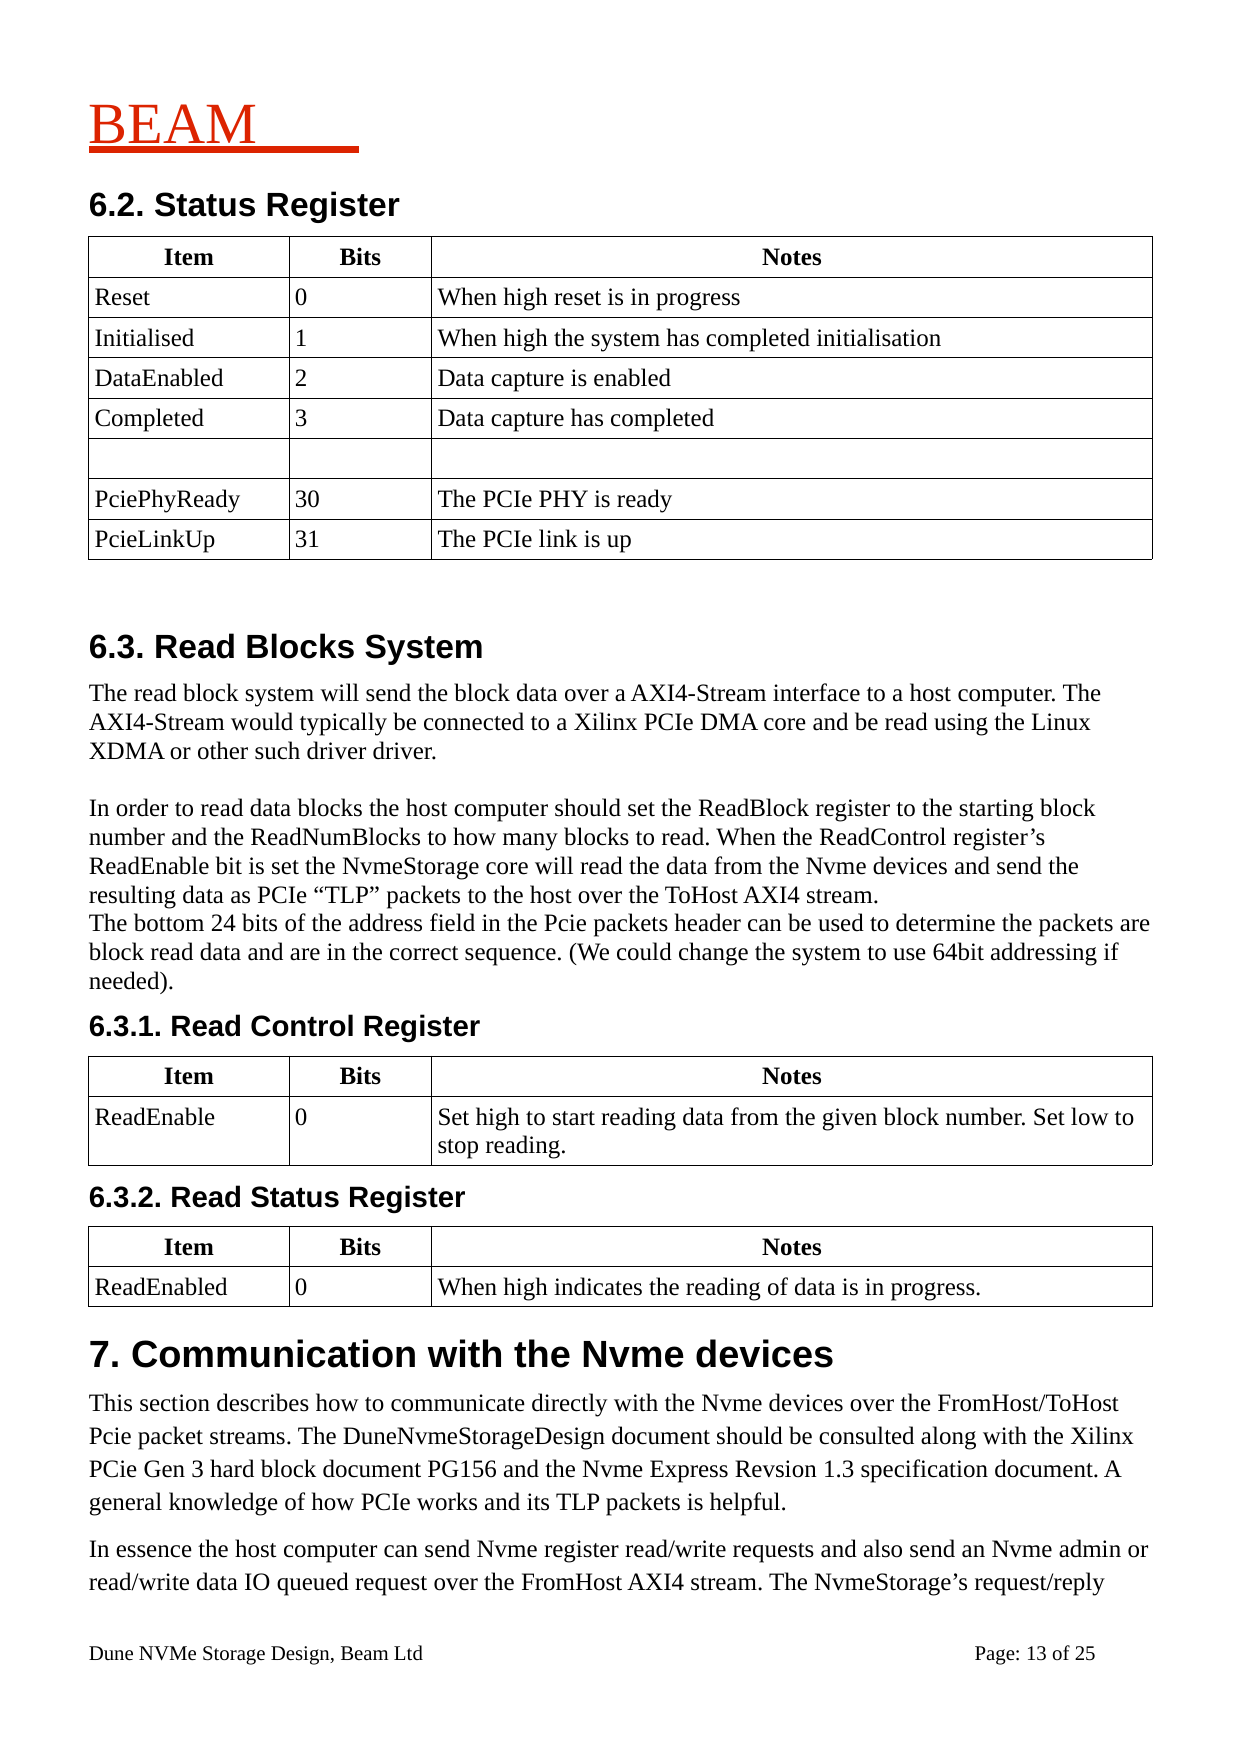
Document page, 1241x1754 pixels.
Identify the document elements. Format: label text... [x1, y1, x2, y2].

table_cell 31 [290, 520, 431, 559]
table_cell 0 [290, 278, 431, 317]
text In essence the host computer can send Nvme register read/write requests and also send an Nvme admin or read/write data IO queued request over the FromHost AXI4 stream. The NvmeStorage’s request/reply [88, 1534, 1152, 1596]
table_cell The PCIe PHY is ready [432, 479, 1152, 518]
subtitle Communication with the Nvme devices [88, 1332, 1152, 1375]
table_header Bits [290, 1057, 431, 1096]
subtitle Read Control Register [88, 1009, 1152, 1043]
table_cell When high reset is in progress [432, 278, 1152, 317]
table_header Item [89, 1057, 289, 1096]
table_header Bits [290, 1227, 431, 1266]
table_cell Reset [89, 278, 289, 317]
table_header Item [89, 237, 289, 277]
table_cell When high the system has completed initialisation [432, 318, 1152, 357]
table_cell 2 [290, 358, 431, 397]
table_cell Data capture is enabled [432, 358, 1152, 397]
table_cell Initialised [89, 318, 289, 357]
table_cell Set high to start reading data from the given block number. Set low to stop reading. [432, 1097, 1152, 1165]
table_header Notes [432, 237, 1152, 277]
table_cell Data capture has completed [432, 399, 1152, 438]
table_cell [432, 439, 1152, 478]
subtitle Read Status Register [88, 1179, 1152, 1213]
table_cell Completed [89, 399, 289, 438]
table_cell ReadEnable [89, 1097, 289, 1165]
table_cell The PCIe link is up [432, 520, 1152, 559]
text The bottom 24 bits of the address field in the Pcie packets header can be used to determine the packets are block read data and are in the correct sequence. (We could change the system to use 64bit addressing if needed). [88, 908, 1152, 995]
table_cell [89, 439, 289, 478]
table_cell 0 [290, 1097, 431, 1165]
table_header Item [89, 1227, 289, 1266]
table_cell 1 [290, 318, 431, 357]
text This section describes how to communicate directly with the Nvme devices over the FromHost/ToHost Pcie packet streams. The DuneNvmeStorageDesign document should be consulted along with the Xilinx PCie Gen 3 hard block document PG156 and the Nvme Express Revsion 1.3 specification document. A general knowledge of how PCIe works and its TLP packets is helpful. [88, 1388, 1152, 1516]
subtitle Status Register [88, 185, 1152, 224]
table_cell ReadEnabled [89, 1267, 289, 1306]
table_header Bits [290, 237, 431, 277]
table_cell DataEnabled [89, 358, 289, 397]
subtitle Read Blocks System [88, 627, 1152, 666]
table_cell PciePhyReady [89, 479, 289, 518]
table_header Notes [432, 1057, 1152, 1096]
table_cell 0 [290, 1267, 431, 1306]
text In order to read data blocks the host computer should set the ReadBlock register to the starting block number and the ReadNumBlocks to how many blocks to read. When the ReadControl register’s ReadEnable bit is set the NvmeStorage core will read the data from the Nvme devices and send the resulting data as PCIe “TLP” packets to the host over the ToHost AXI4 stream. [88, 793, 1152, 908]
table_header Notes [432, 1227, 1152, 1266]
table_cell 30 [290, 479, 431, 518]
text The read block system will send the block data over a AXI4-Stream interface to a host computer. The AXI4-Stream would typically be connected to a Xilinx PCIe DMA core and be read using the Linux XDMA or other such driver driver. [88, 678, 1152, 765]
table_cell 3 [290, 399, 431, 438]
table_cell When high indicates the reading of data is in progress. [432, 1267, 1152, 1306]
table_cell [290, 439, 431, 478]
table_cell PcieLinkUp [89, 520, 289, 559]
